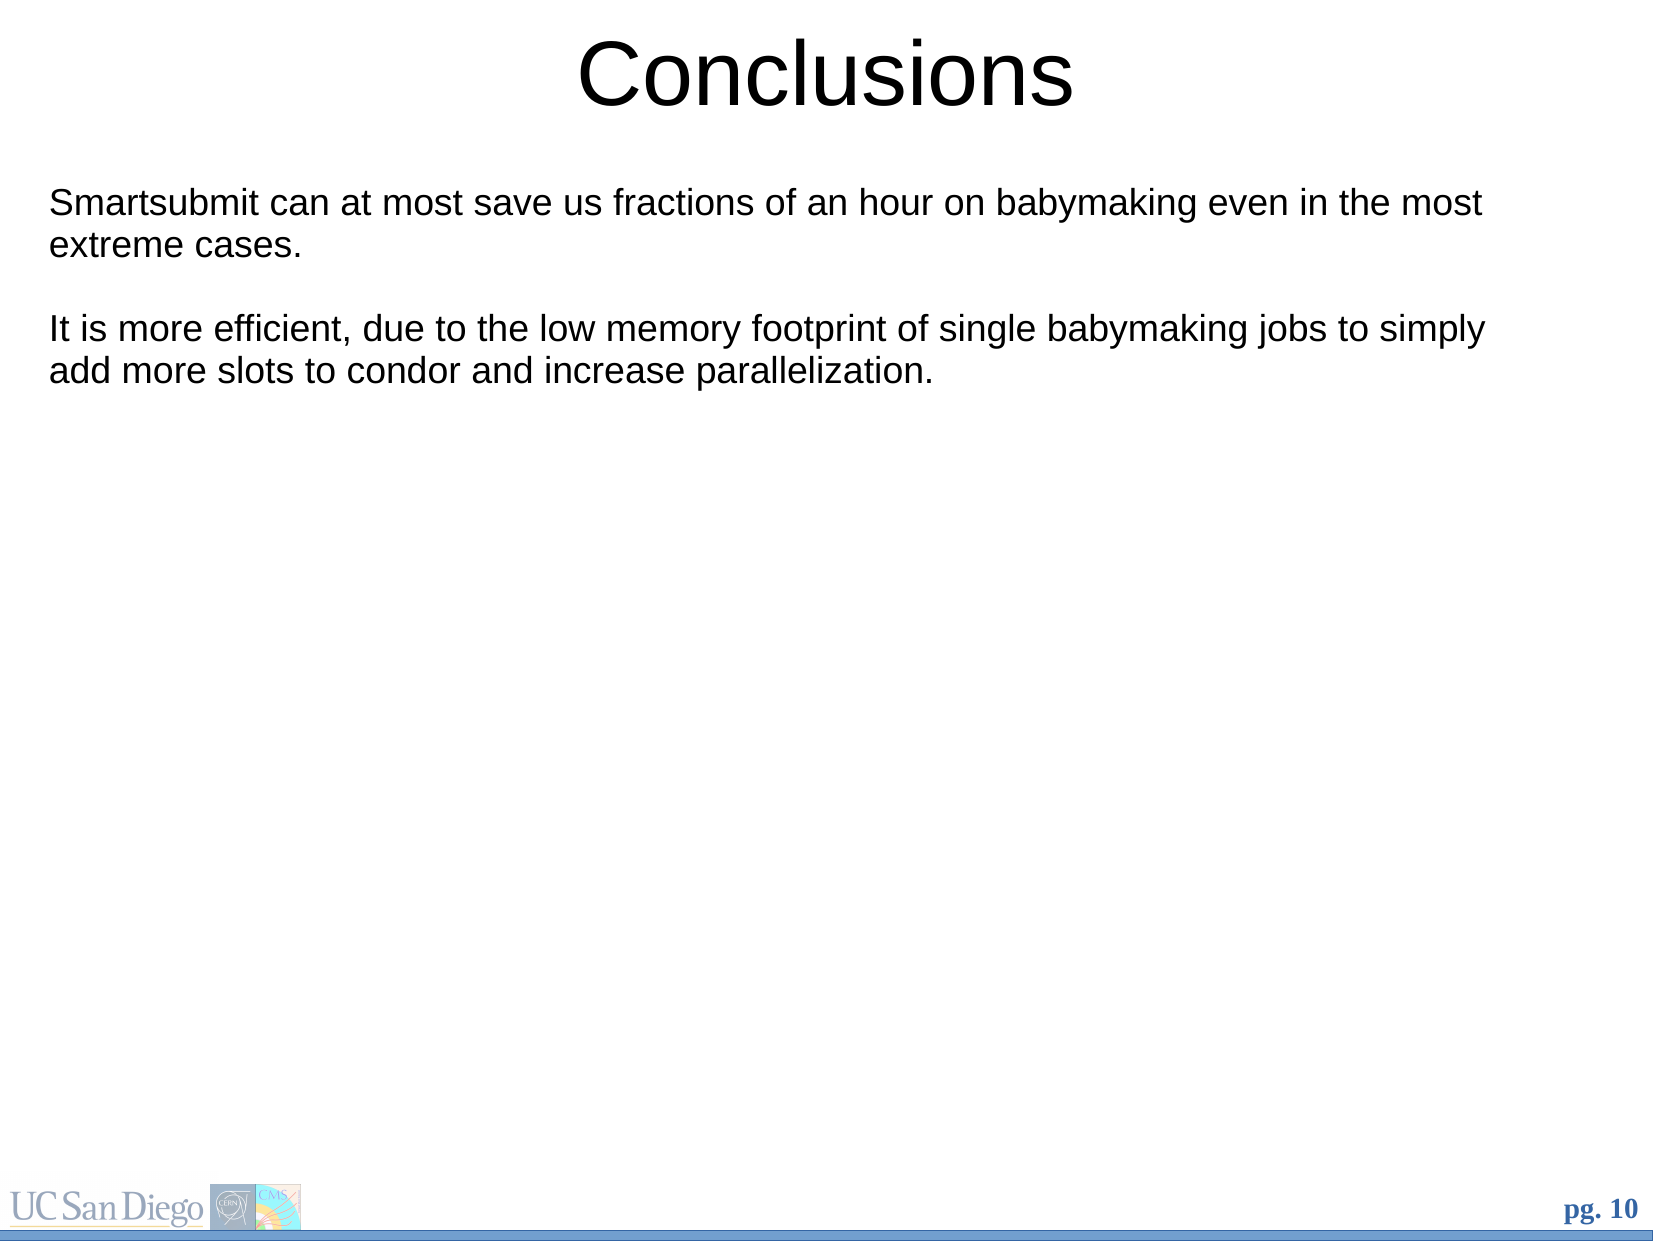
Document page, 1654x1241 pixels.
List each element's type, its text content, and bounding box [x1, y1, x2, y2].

text_box Smartsubmit can at most save us fractions of an hour on babymaking even in the most extreme cases. It is more efficient, due to the low memory footprint of single babymaking jobs to simply add more slots to condor and increase parallelization. [34, 174, 1561, 399]
title Conclusions [82, 8, 1571, 139]
